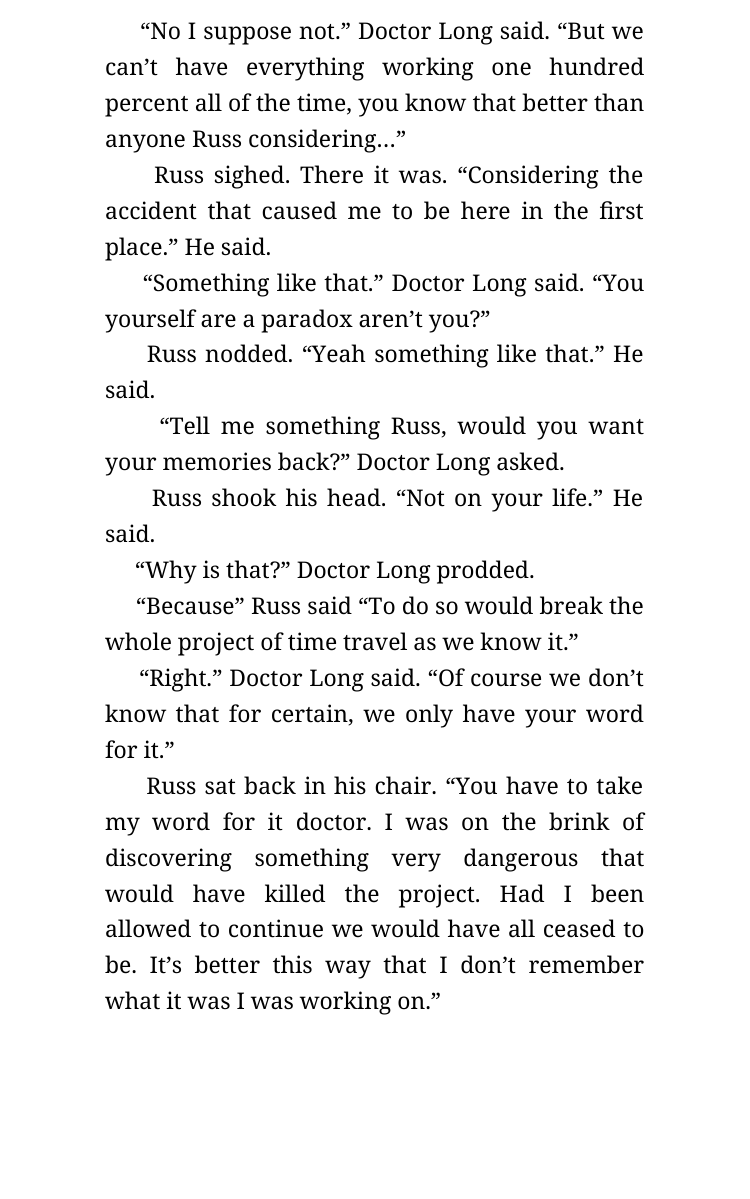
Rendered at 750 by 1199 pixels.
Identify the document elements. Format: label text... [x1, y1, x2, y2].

text “Tell me something Russ, would you want your memories back?” Doctor Long asked. [105, 410, 645, 477]
text Russ shook his head. “Not on your life.” He said. [105, 482, 645, 549]
text Russ sighed. There it was. “Considering the accident that caused me to be here in the first place.” He said. [105, 159, 645, 262]
text “Because” Russ said “To do so would break the whole project of time travel as we know it.” [105, 590, 645, 657]
text Russ sat back in his chair. “You have to take my word for it doctor. I was on the brink of discovering something very dangerous that would have killed the project. Had I been allowed to continue we would have all ceased to be. It’s better this way that I don’t remember what it was I was working on.” [105, 770, 645, 1017]
text “Why is that?” Doctor Long prodded. [105, 554, 645, 585]
text “No I suppose not.” Doctor Long said. “But we can’t have everything working one hundred percent all of the time, you know that better than anyone Russ considering…” [105, 15, 645, 154]
text “Something like that.” Doctor Long said. “You yourself are a paradox aren’t you?” [105, 267, 645, 334]
text “Right.” Doctor Long said. “Of course we don’t know that for certain, we only have your word for it.” [105, 662, 645, 765]
text Russ nodded. “Yeah something like that.” He said. [105, 338, 645, 406]
